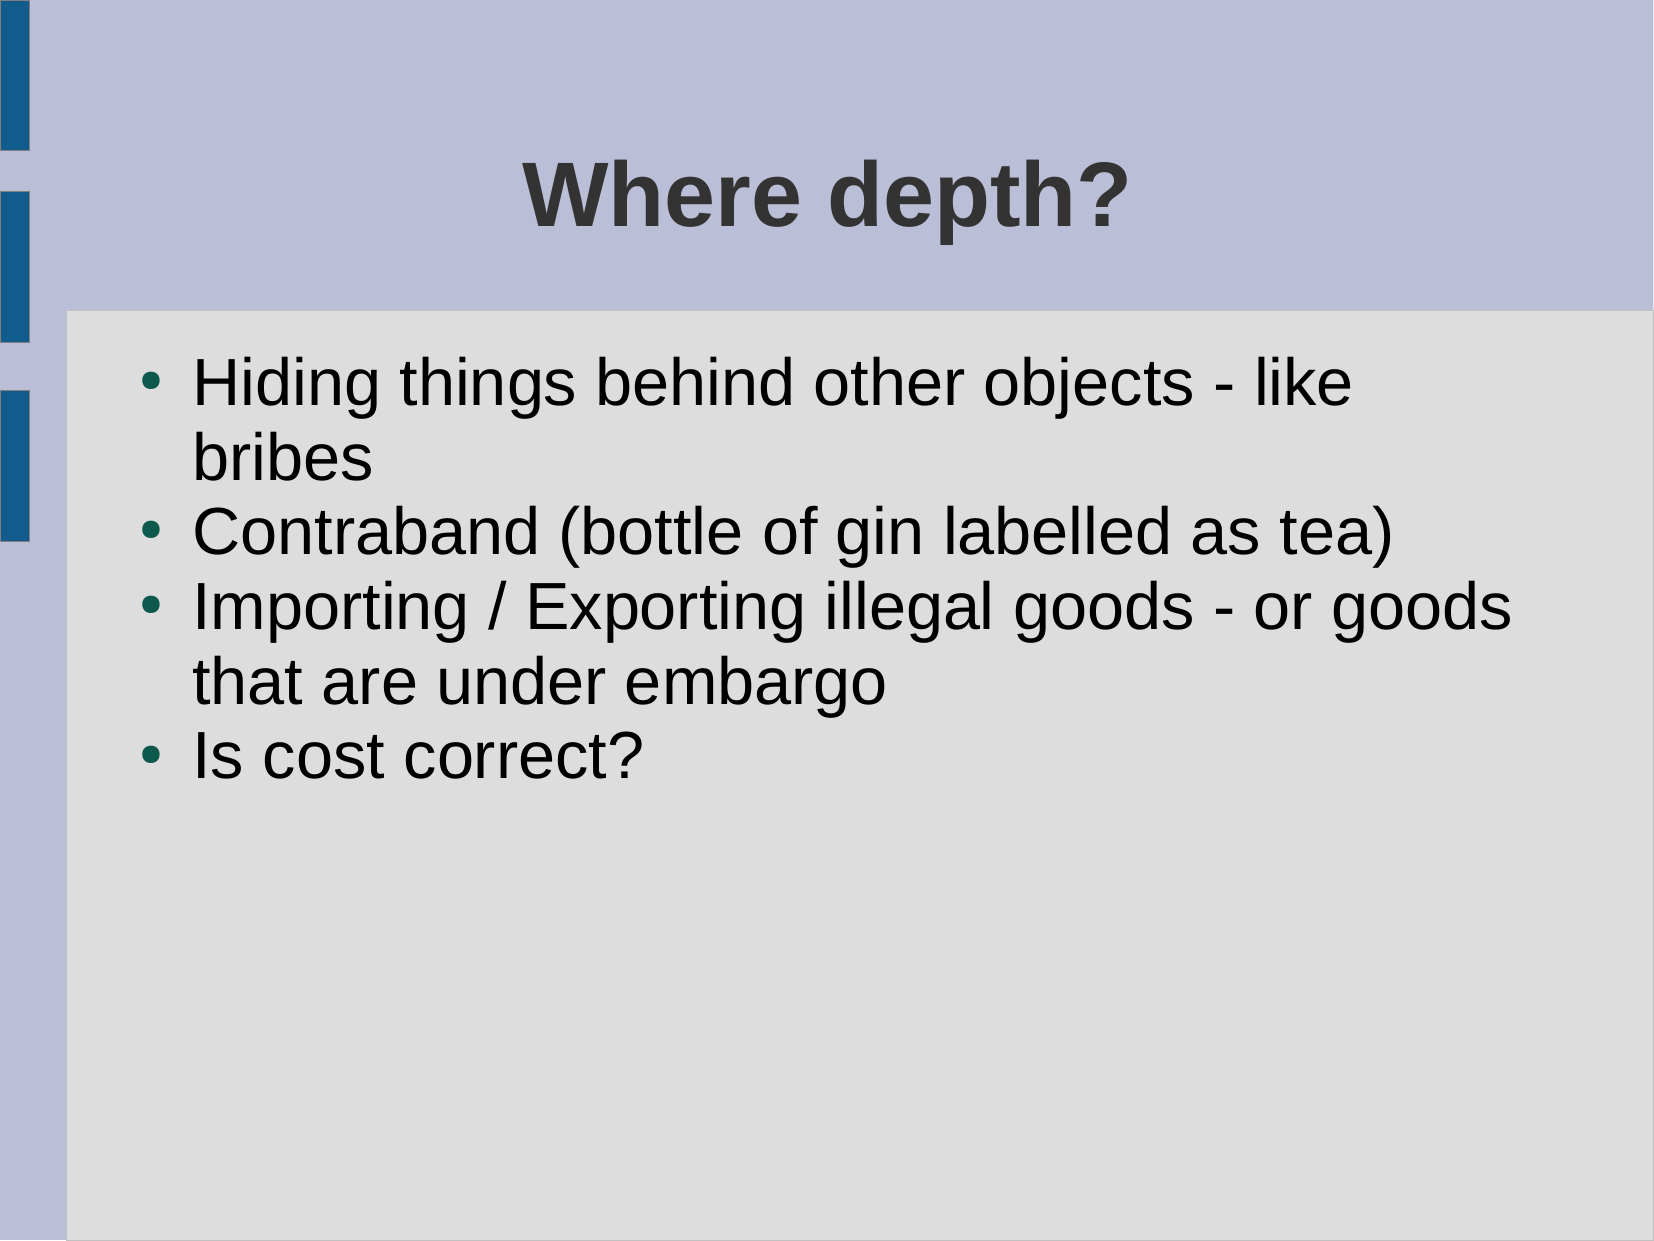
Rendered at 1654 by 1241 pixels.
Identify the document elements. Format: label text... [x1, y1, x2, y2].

list Hiding things behind other objects - like bribes Contraband (bottle of gin labelled as tea) Importing / Exporting illegal goods - or goods that are under embargo Is cost correct? [121, 344, 1534, 902]
title Where depth? [121, 91, 1534, 299]
